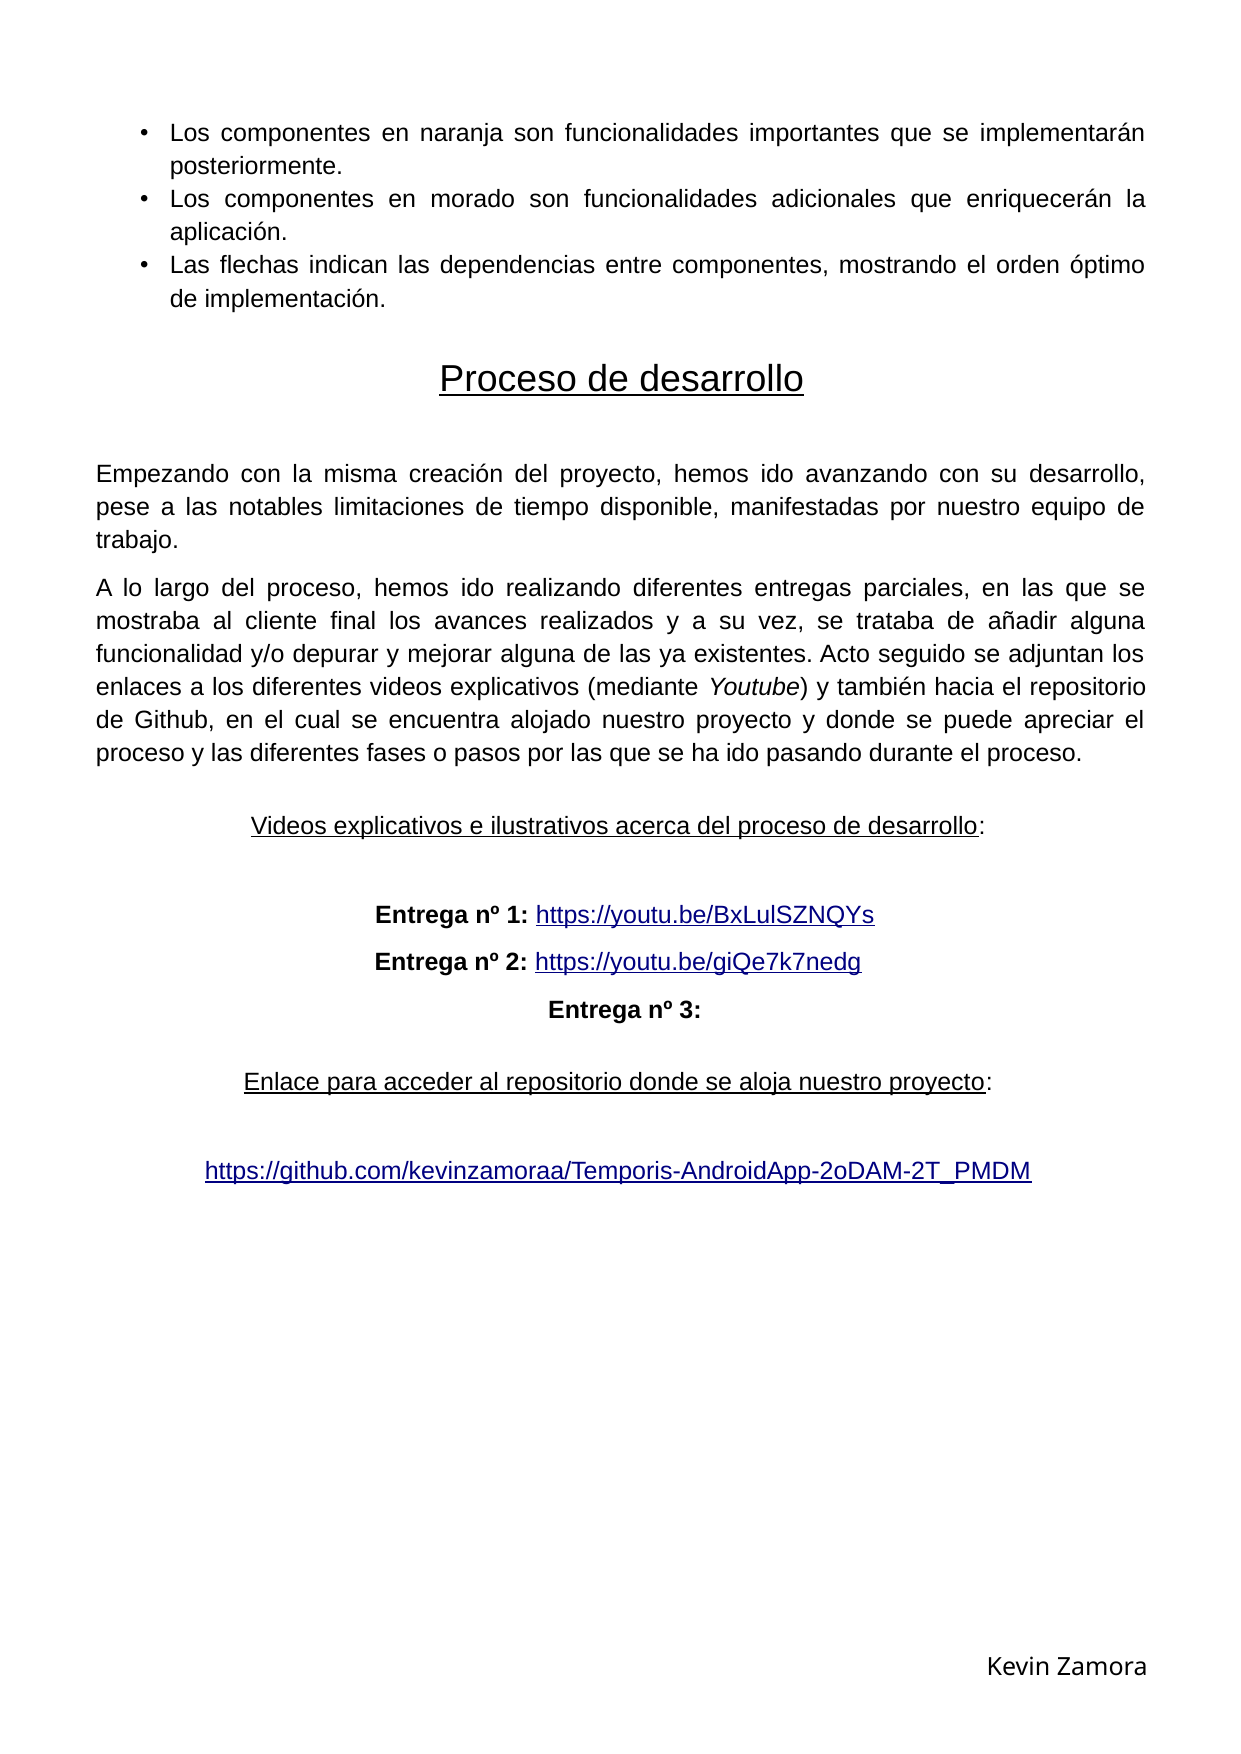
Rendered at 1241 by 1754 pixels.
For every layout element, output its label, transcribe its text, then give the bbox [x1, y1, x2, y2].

subtitle Proceso de desarrollo [96, 356, 1147, 399]
text Entrega nº 3: [96, 995, 1147, 1023]
subtitle Videos explicativos e ilustrativos acerca del proceso de desarrollo: [96, 811, 1147, 839]
text Entrega nº 2: https://youtu.be/giQe7k7nedg [96, 947, 1147, 976]
text A lo largo del proceso, hemos ido realizando diferentes entregas parciales, en las que se mostraba al cliente final los avances realizados y a su vez, se trataba de añadir alguna funcionalidad y/o depurar y mejorar alguna de las ya existentes. Acto seguido se adjuntan los enlaces a los diferentes videos explicativos (mediante Youtube) y también hacia el repositorio de Github, en el cual se encuentra alojado nuestro proyecto y donde se puede apreciar el proceso y las diferentes fases o pasos por las que se ha ido pasando durante el proceso. [96, 573, 1147, 767]
subtitle Enlace para acceder al repositorio donde se aloja nuestro proyecto: [96, 1067, 1147, 1096]
text https://github.com/kevinzamoraa/Temporis-AndroidApp-2oDAM-2T_PMDM [96, 1156, 1147, 1185]
list Los componentes en naranja son funcionalidades importantes que se implementarán posteriormente. [140, 118, 1147, 180]
list Las flechas indican las dependencias entre componentes, mostrando el orden óptimo de implementación. [140, 250, 1147, 312]
text Entrega nº 1: https://youtu.be/BxLulSZNQYs [96, 899, 1147, 928]
text Empezando con la misma creación del proyecto, hemos ido avanzando con su desarrollo, pese a las notables limitaciones de tiempo disponible, manifestadas por nuestro equipo de trabajo. [96, 459, 1147, 554]
list Los componentes en morado son funcionalidades adicionales que enriquecerán la aplicación. [140, 184, 1147, 246]
